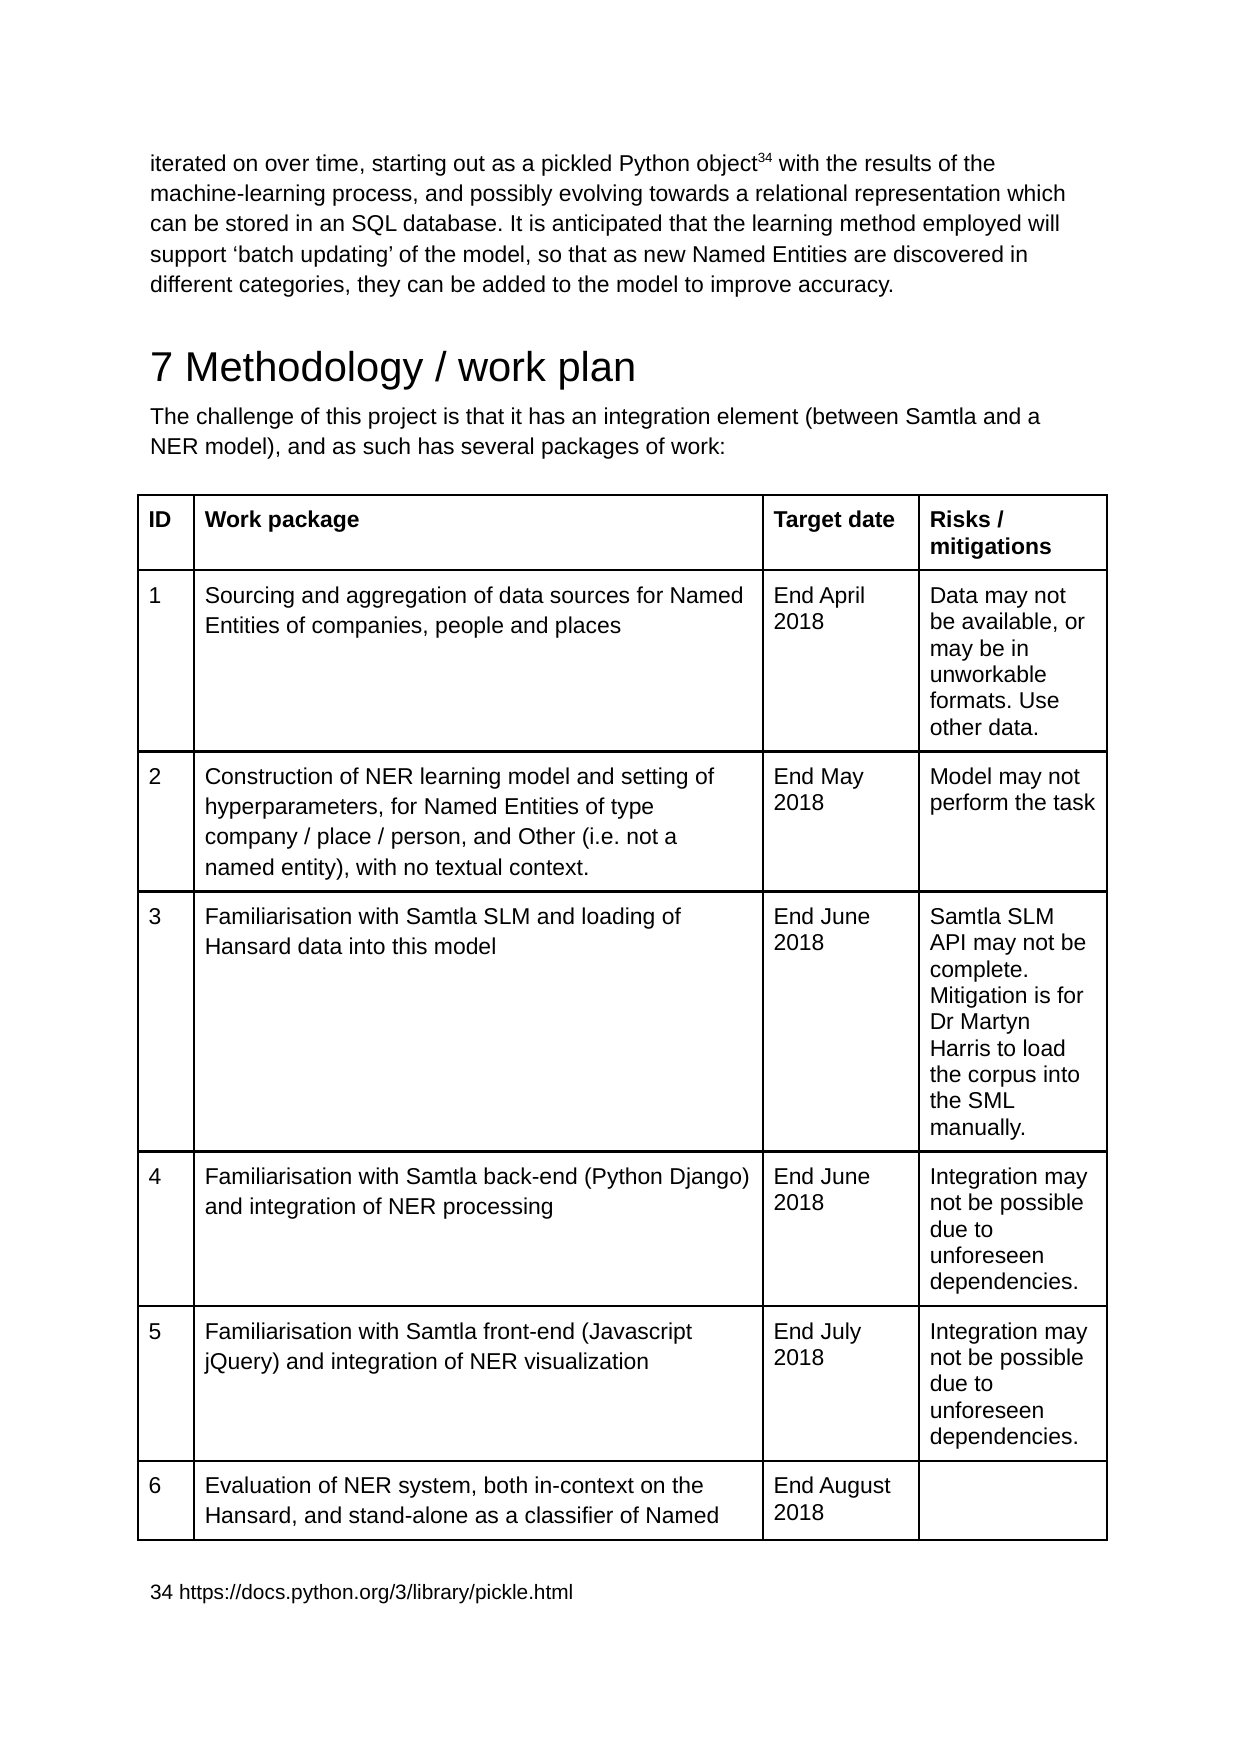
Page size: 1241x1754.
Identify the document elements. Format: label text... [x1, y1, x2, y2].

table_cell Familiarisation with Samtla back-end (Python Django) and integration of NER processing [195, 1153, 762, 1305]
text The challenge of this project is that it has an integration element (between Samtla and a NER model), and as such has several packages of work: [150, 403, 1090, 460]
table_cell Model may not perform the task [920, 753, 1106, 890]
table_cell 2 [139, 753, 193, 890]
table_cell [920, 1462, 1106, 1539]
table_cell Construction of NER learning model and setting of hyperparameters, for Named Entities of type company / place / person, and Other (i.e. not a named entity), with no textual context. [195, 753, 762, 890]
table_cell Integration may not be possible due to unforeseen dependencies. [920, 1153, 1106, 1305]
table_cell Integration may not be possible due to unforeseen dependencies. [920, 1307, 1106, 1460]
table_cell End April 2018 [764, 571, 918, 750]
table_cell End June 2018 [764, 893, 918, 1150]
table_cell Data may not be available, or may be in unworkable formats. Use other data. [920, 571, 1106, 750]
table_cell End May 2018 [764, 753, 918, 890]
table_cell Sourcing and aggregation of data sources for Named Entities of companies, people and places [195, 571, 762, 750]
table_header Target date [764, 496, 918, 569]
table_cell 5 [139, 1307, 193, 1460]
table_cell Samtla SLM API may not be complete. Mitigation is for Dr Martyn Harris to load the corpus into the SML manually. [920, 893, 1106, 1150]
table_header Work package [195, 496, 762, 569]
table_header Risks / mitigations [920, 496, 1106, 569]
table_cell 4 [139, 1153, 193, 1305]
table_cell 6 [139, 1462, 193, 1539]
table_cell Evaluation of NER system, both in-context on the Hansard, and stand-alone as a classifier of Named [195, 1462, 762, 1539]
table_cell Familiarisation with Samtla front-end (Javascript jQuery) and integration of NER visualization [195, 1307, 762, 1460]
table_cell End August 2018 [764, 1462, 918, 1539]
table_cell 1 [139, 571, 193, 750]
table_header ID [139, 496, 193, 569]
table_cell 3 [139, 893, 193, 1150]
text iterated on over time, starting out as a pickled Python object with the results of the machine-learning process, and possibly evolving towards a relational representation which can be stored in an SQL database. It is anticipated that the learning method employed will support ‘batch updating’ of the model, so that as new Named Entities are discovered in different categories, they can be added to the model to improve accuracy. [150, 150, 1090, 297]
text https://docs.python.org/3/library/pickle.html [150, 1580, 1090, 1604]
table_cell End June 2018 [764, 1153, 918, 1305]
table_cell Familiarisation with Samtla SLM and loading of Hansard data into this model [195, 893, 762, 1150]
table_cell End July 2018 [764, 1307, 918, 1460]
subtitle 7 Methodology / work plan [150, 343, 1090, 391]
